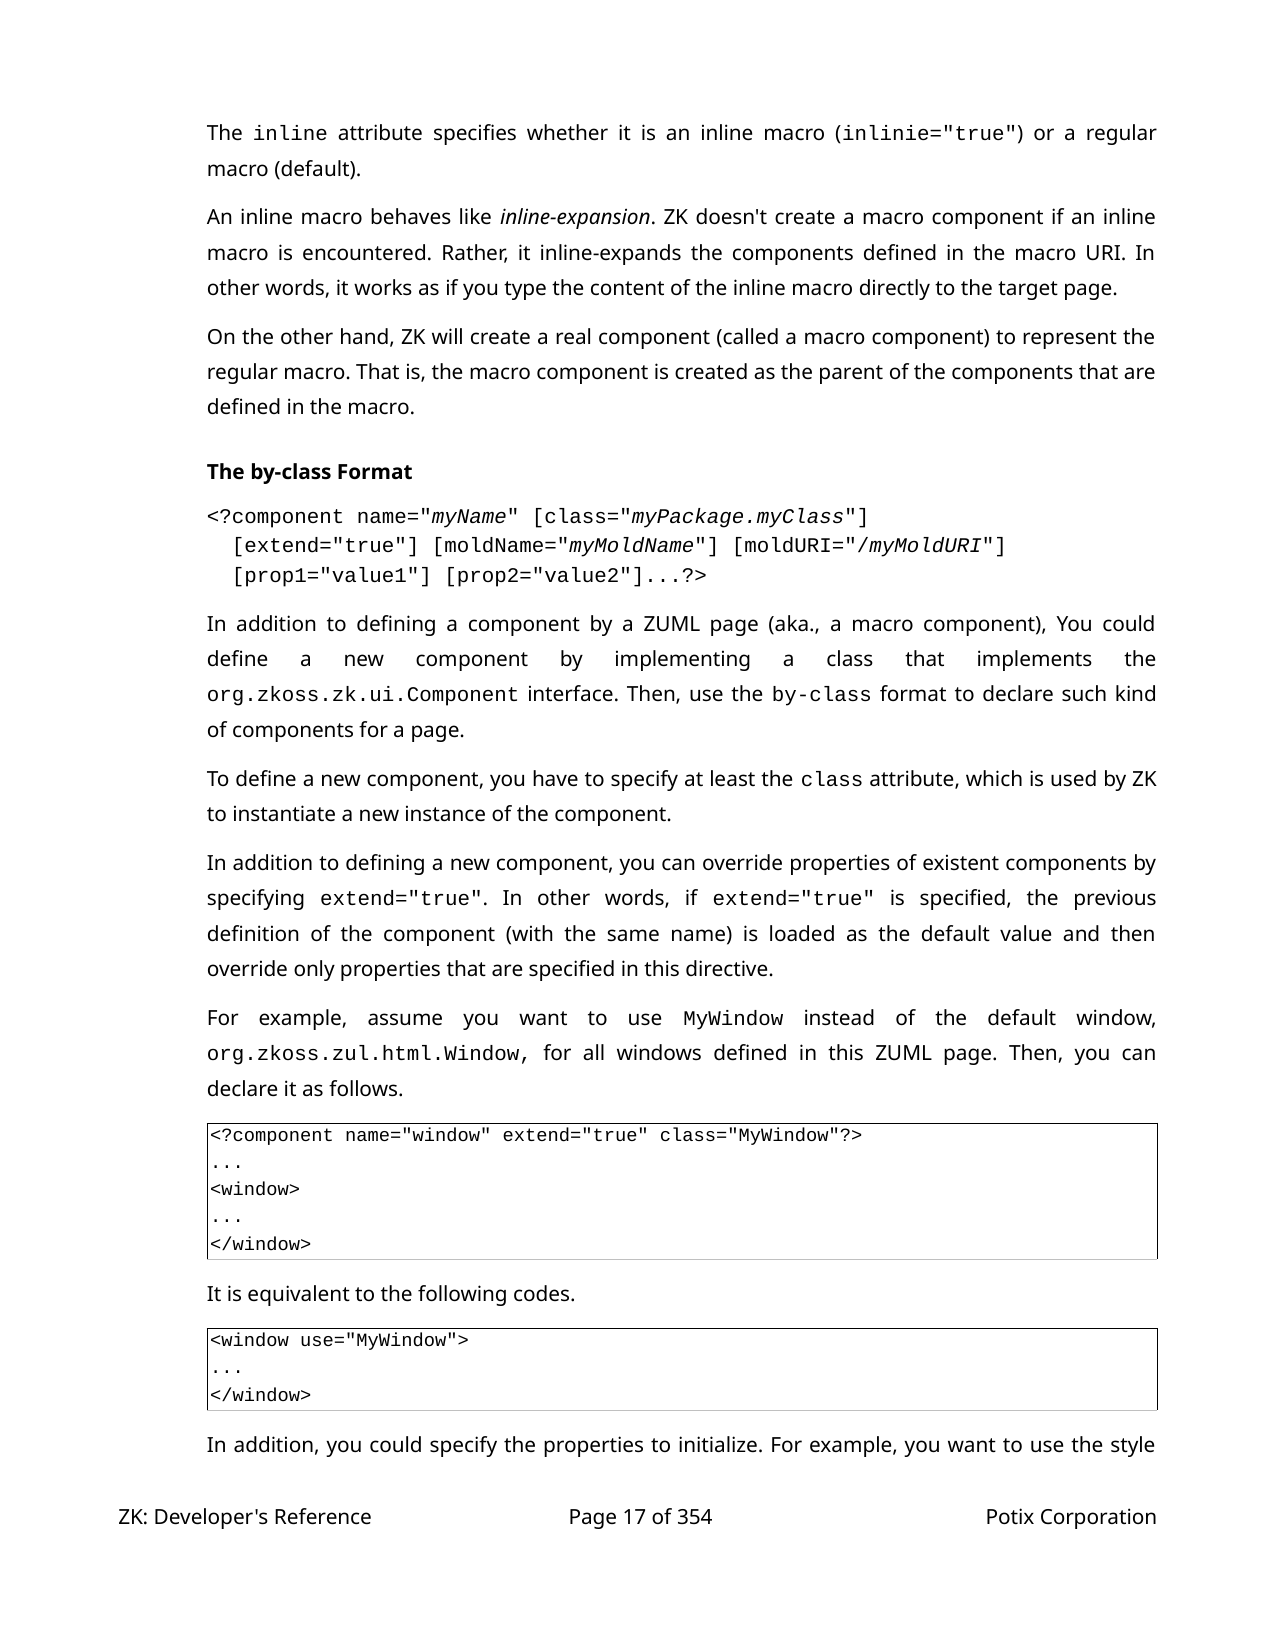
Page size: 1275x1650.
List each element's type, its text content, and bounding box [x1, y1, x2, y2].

text It is equivalent to the following codes. [207, 1279, 1157, 1308]
text ... [208, 1355, 1157, 1380]
text In addition to defining a component by a ZUML page (aka., a macro component), You could define a new component by implementing a class that implements the org.zkoss.zk.ui.Component interface. Then, use the by-class format to declare such kind of components for a page. [207, 609, 1157, 743]
subtitle The by-class Format [207, 457, 1157, 485]
text <?component name="window" extend="true" class="MyWindow"?> [208, 1124, 1157, 1147]
text To define a new component, you have to specify at least the class attribute, which is used by ZK to instantiate a new instance of the component. [207, 764, 1157, 827]
text ... [208, 1150, 1157, 1174]
text <window use="MyWindow"> [208, 1329, 1157, 1352]
text ... [208, 1204, 1157, 1228]
text An inline macro behaves like inline-expansion. ZK doesn't create a macro component if an inline macro is encountered. Rather, it inline-expands the components defined in the macro URI. In other words, it works as if you type the content of the inline macro directly to the target page. [207, 202, 1157, 301]
text For example, assume you want to use MyWindow instead of the default window, org.zkoss.zul.html.Window, for all windows defined in this ZUML page. Then, you can declare it as follows. [207, 1003, 1157, 1102]
text <window> [208, 1177, 1157, 1201]
text In addition to defining a new component, you can override properties of existent components by specifying extend="true". In other words, if extend="true" is specified, the previous definition of the component (with the same name) is loaded as the default value and then override only properties that are specified in this directive. [207, 848, 1157, 982]
text </window> [208, 1231, 1157, 1259]
text </window> [208, 1383, 1157, 1410]
text In addition, you could specify the properties to initialize. For example, you want to use the style [207, 1431, 1157, 1459]
text <?component name="myName" [class="myPackage.myClass"] [extend="true"] [moldName="myMoldName"] [moldURI="/myMoldURI"] [prop1="value1"] [prop2="value2"]...?> [207, 506, 1157, 588]
text On the other hand, ZK will create a real component (called a macro component) to represent the regular macro. That is, the macro component is created as the parent of the components that are defined in the macro. [207, 322, 1157, 420]
text The inline attribute specifies whether it is an inline macro (inlinie="true") or a regular macro (default). [207, 118, 1157, 182]
